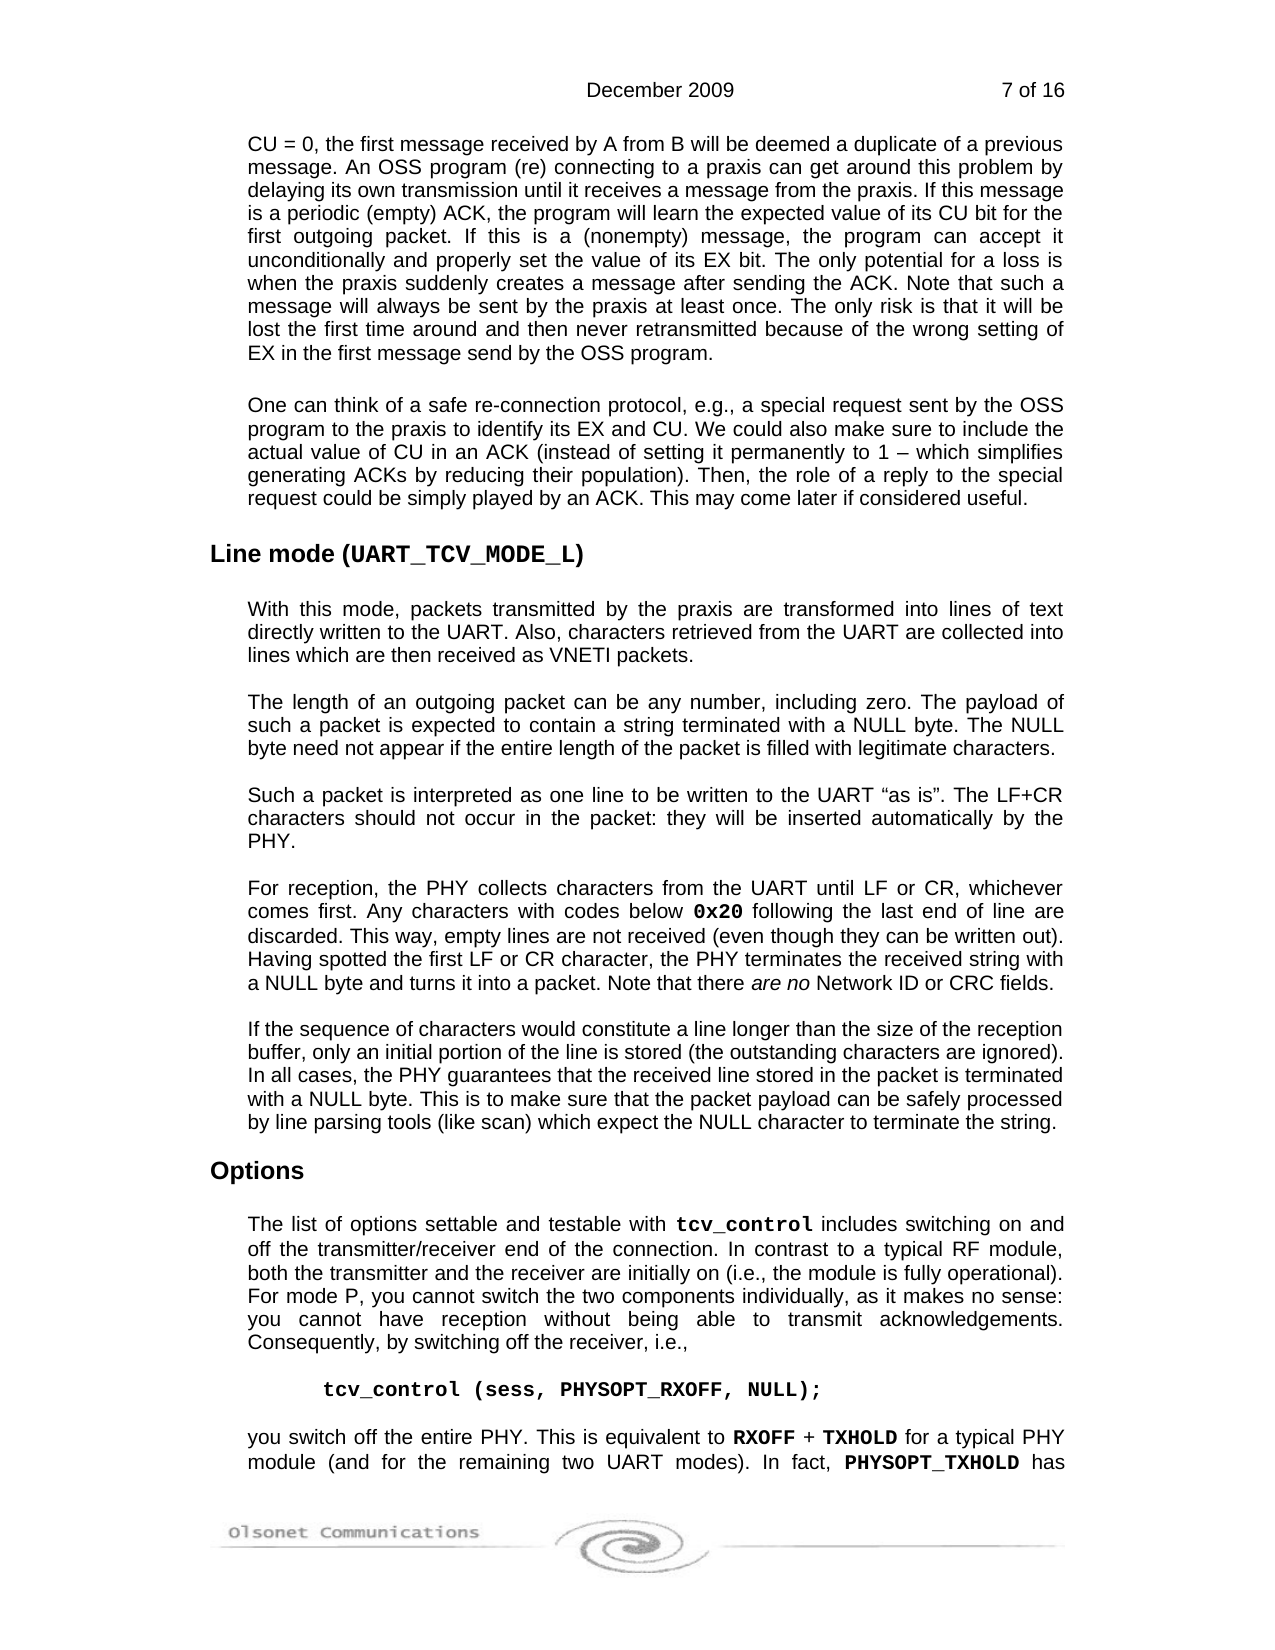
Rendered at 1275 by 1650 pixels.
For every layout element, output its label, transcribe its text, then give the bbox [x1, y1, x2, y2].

text For reception, the PHY collects characters from the UART until LF or CR, whichever comes first. Any characters with codes below 0x20 following the last end of line are discarded. This way, empty lines are not received (even though they can be written out). Having spotted the first LF or CR character, the PHY terminates the received string with a NULL byte and turns it into a packet. Note that there are no Network ID or CRC fields. [247, 876, 1065, 994]
text With this mode, packets transmitted by the praxis are transformed into lines of text directly written to the UART. Also, characters retrieved from the UART are collected into lines which are then received as VNETI packets. [247, 598, 1065, 667]
text you switch off the entire PHY. This is equivalent to RXOFF + TXHOLD for a typical PHY module (and for the remaining two UART modes). In fact, PHYSOPT_TXHOLD has [247, 1426, 1065, 1476]
picture [210, 1504, 1065, 1596]
text If the sequence of characters would constitute a line longer than the size of the reception buffer, only an initial portion of the line is stored (the outstanding characters are ignored). In all cases, the PHY guarantees that the received line stored in the packet is terminated with a NULL byte. This is to make sure that the packet payload can be safely processed by line parsing tools (like scan) which expect the NULL character to terminate the string. [247, 1018, 1065, 1134]
text Such a packet is interpreted as one line to be written to the UART “as is”. The LF+CR characters should not occur in the packet: they will be inserted automatically by the PHY. [247, 783, 1065, 853]
text CU = 0, the first message received by A from B will be deemed a duplicate of a previous message. An OSS program (re) connecting to a praxis can get around this problem by delaying its own transmission until it receives a message from the praxis. If this message is a periodic (empty) ACK, the program will learn the expected value of its CU bit for the first outgoing packet. If this is a (nonempty) message, the program can accept it unconditionally and properly set the value of its EX bit. The only potential for a loss is when the praxis suddenly creates a message after sending the ACK. Note that such a message will always be sent by the praxis at least once. The only risk is that it will be lost the first time around and then never retransmitted because of the wrong setting of EX in the first message send by the OSS program. [247, 132, 1065, 364]
subtitle Line mode (UART_TCV_MODE_L) [210, 539, 1065, 570]
text The length of an outgoing packet can be any number, including zero. The payload of such a packet is expected to contain a string terminated with a NULL byte. The NULL byte need not appear if the entire length of the packet is filled with legitimate characters. [247, 691, 1065, 760]
text tcv_control (sess, PHYSOPT_RXOFF, NULL); [247, 1377, 1065, 1402]
subtitle Options [210, 1157, 1065, 1185]
text One can think of a safe re-connection protocol, e.g., a special request sent by the OSS program to the praxis to identify its EX and CU. We could also make sure to include the actual value of CU in an ACK (instead of setting it permanently to 1 – which simplifies generating ACKs by reducing their population). Then, the role of a reply to the special request could be simply played by an ACK. This may come later if considered useful. [247, 394, 1065, 510]
text The list of options settable and testable with tcv_control includes switching on and off the transmitter/receiver end of the connection. In contrast to a typical RF module, both the transmitter and the receiver are initially on (i.e., the module is fully operational). For mode P, you cannot switch the two components individually, as it makes no sense: you cannot have reception without being able to transmit acknowledgements. Consequently, by switching off the receiver, i.e., [247, 1213, 1065, 1354]
